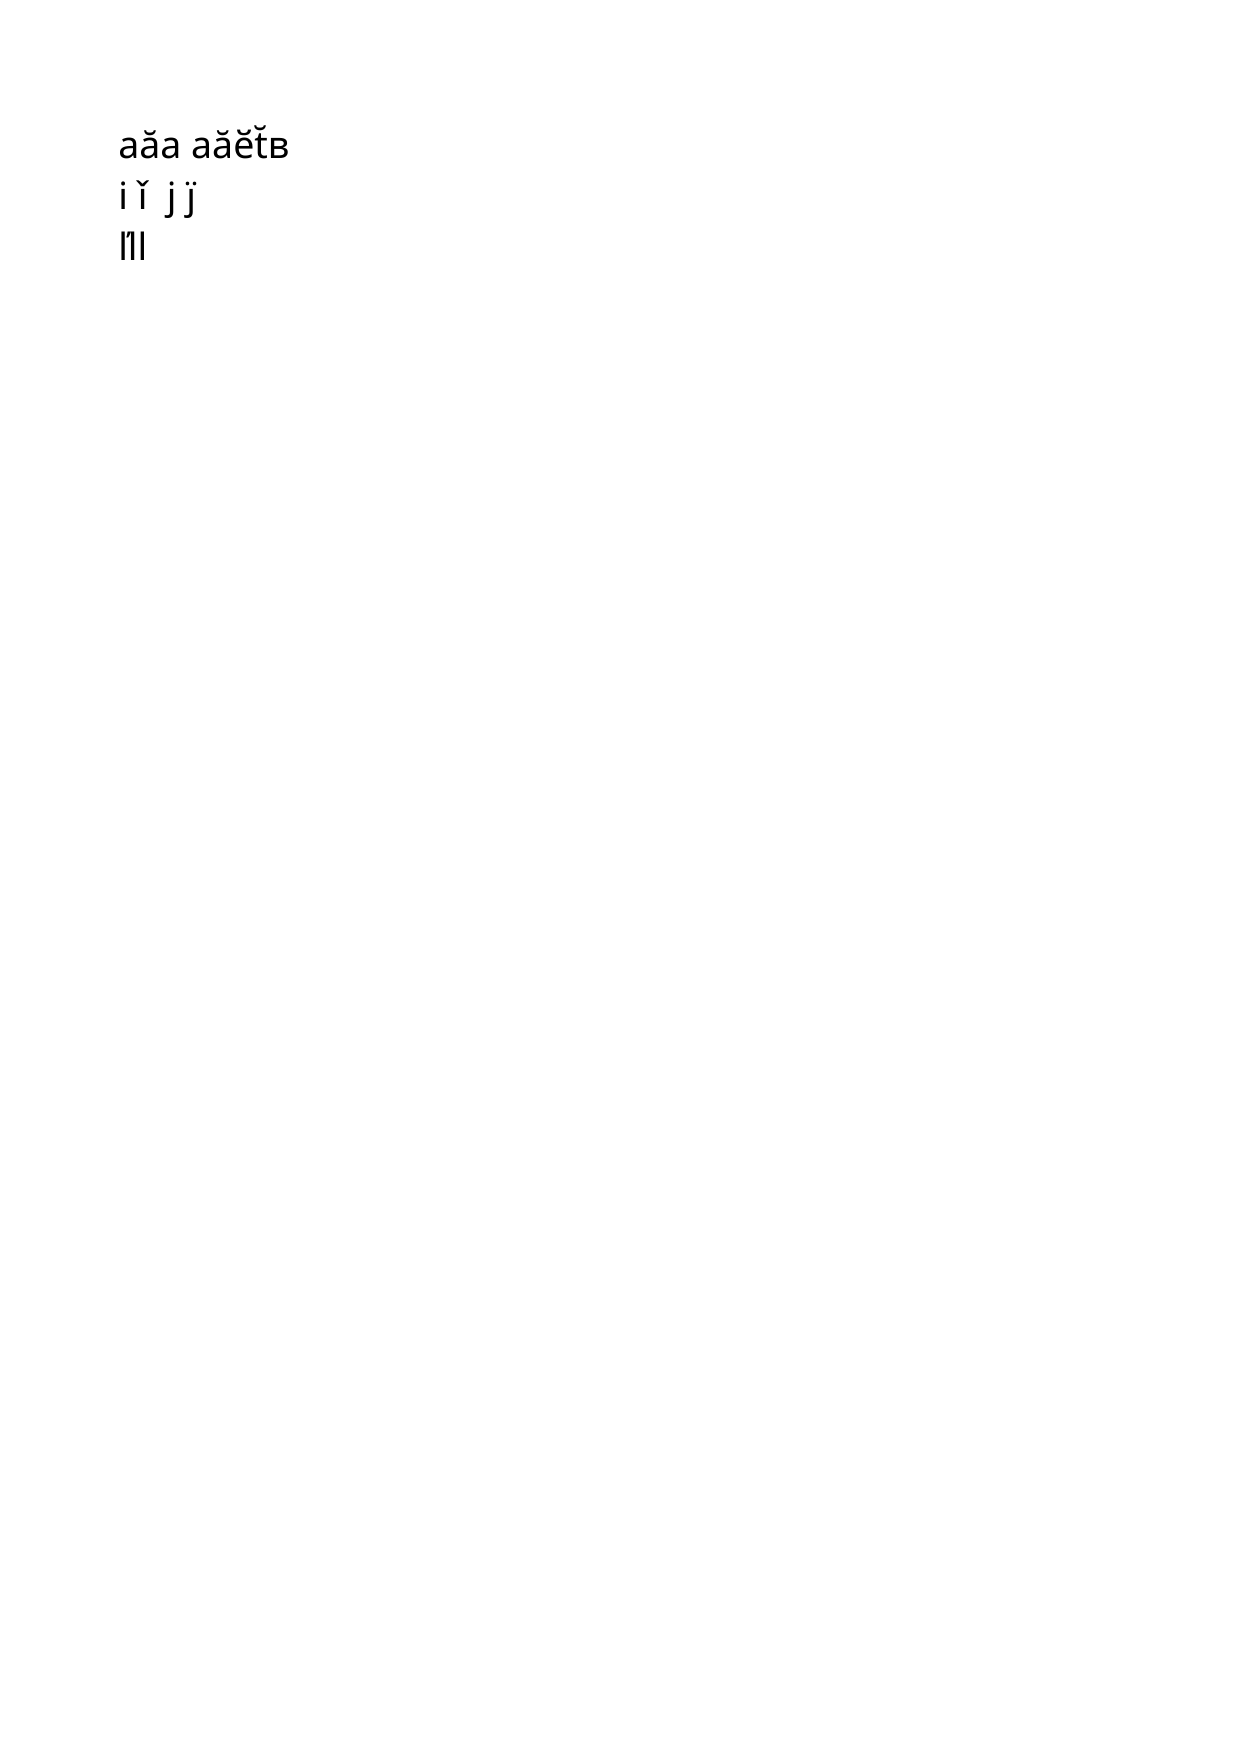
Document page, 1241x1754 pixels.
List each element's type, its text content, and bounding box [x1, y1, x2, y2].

text ľll [118, 220, 1122, 271]
text i ǐ j j̈ [118, 169, 1122, 220]
text aăa аăӗt̆в [118, 118, 1122, 169]
